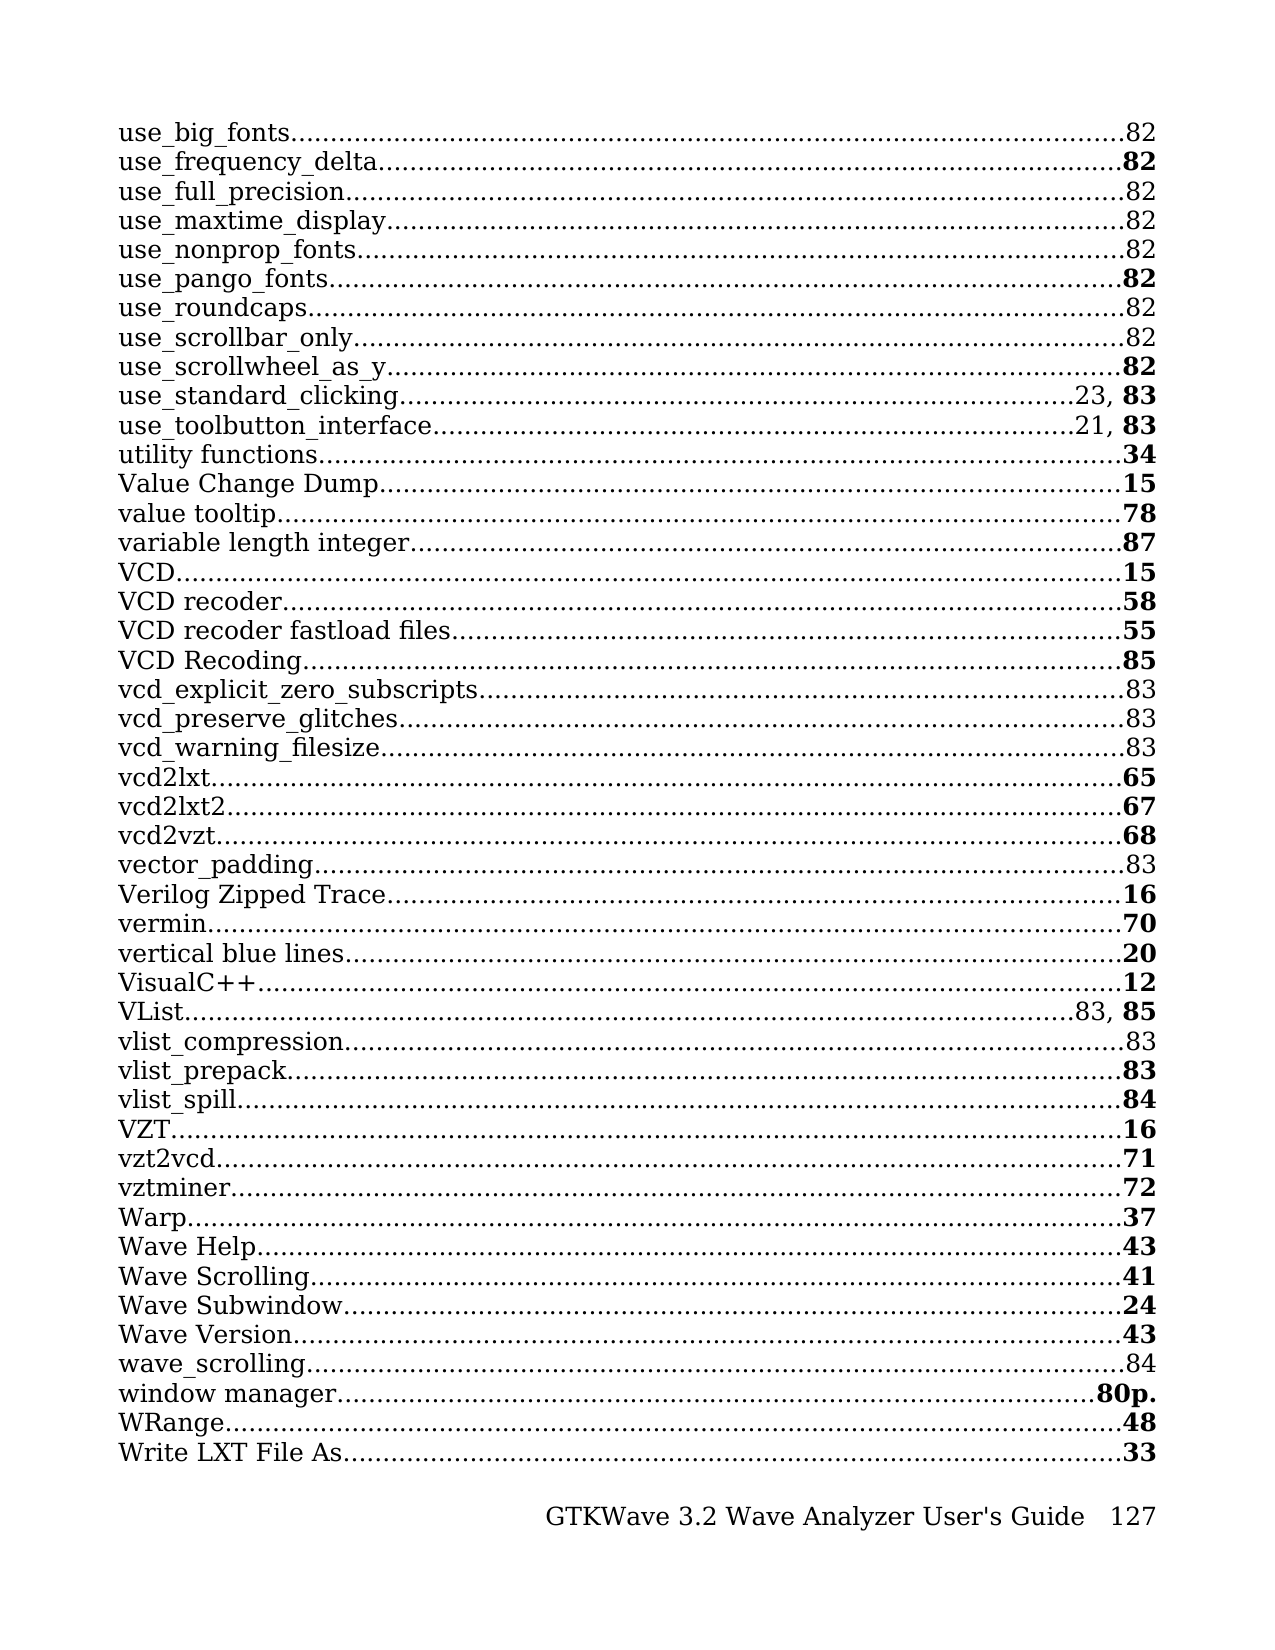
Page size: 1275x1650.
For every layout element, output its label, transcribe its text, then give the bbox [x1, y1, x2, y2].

text vcd_preserve_glitches 83 [118, 704, 1157, 733]
text Warp 37 [118, 1203, 1157, 1232]
text Value Change Dump 15 [118, 469, 1157, 499]
text use_full_precision 82 [118, 177, 1157, 206]
text use_toolbutton_interface 21, 83 [118, 411, 1157, 440]
text value tooltip 78 [118, 499, 1157, 528]
text VCD recoder fastload files 55 [118, 616, 1157, 646]
text vcd2lxt 65 [118, 762, 1157, 792]
text Wave Scrolling 41 [118, 1261, 1157, 1291]
text Wave Subwindow 24 [118, 1291, 1157, 1320]
text vermin 70 [118, 909, 1157, 938]
text wave_scrolling 84 [118, 1349, 1157, 1379]
text WRange 48 [118, 1408, 1157, 1437]
text Write LXT File As 33 [118, 1437, 1157, 1467]
text vcd2vzt 68 [118, 821, 1157, 851]
text vzt2vcd 71 [118, 1144, 1157, 1173]
text utility functions 34 [118, 440, 1157, 469]
text variable length integer 87 [118, 528, 1157, 557]
text use_scrollbar_only 82 [118, 323, 1157, 352]
text vlist_prepack 83 [118, 1056, 1157, 1085]
text vlist_spill 84 [118, 1085, 1157, 1114]
text VisualC++ 12 [118, 968, 1157, 997]
text vertical blue lines 20 [118, 938, 1157, 968]
text use_big_fonts 82 [118, 118, 1157, 147]
text VCD 15 [118, 557, 1157, 587]
text vztminer 72 [118, 1173, 1157, 1203]
text vcd2lxt2 67 [118, 792, 1157, 821]
text VList 83, 85 [118, 997, 1157, 1027]
text Verilog Zipped Trace 16 [118, 880, 1157, 909]
text VCD Recoding 85 [118, 646, 1157, 675]
text use_scrollwheel_as_y 82 [118, 352, 1157, 381]
text vector_padding 83 [118, 851, 1157, 880]
text use_nonprop_fonts 82 [118, 235, 1157, 264]
text use_pango_fonts 82 [118, 264, 1157, 293]
text VZT 16 [118, 1114, 1157, 1144]
text vcd_explicit_zero_subscripts 83 [118, 675, 1157, 704]
text vcd_warning_filesize 83 [118, 733, 1157, 762]
text VCD recoder 58 [118, 587, 1157, 616]
text use_maxtime_display 82 [118, 206, 1157, 235]
text use_roundcaps 82 [118, 293, 1157, 323]
text use_frequency_delta 82 [118, 147, 1157, 177]
text use_standard_clicking 23, 83 [118, 381, 1157, 411]
text vlist_compression 83 [118, 1027, 1157, 1056]
text Wave Help 43 [118, 1232, 1157, 1261]
text Wave Version 43 [118, 1320, 1157, 1349]
text window manager 80p. [118, 1379, 1157, 1408]
